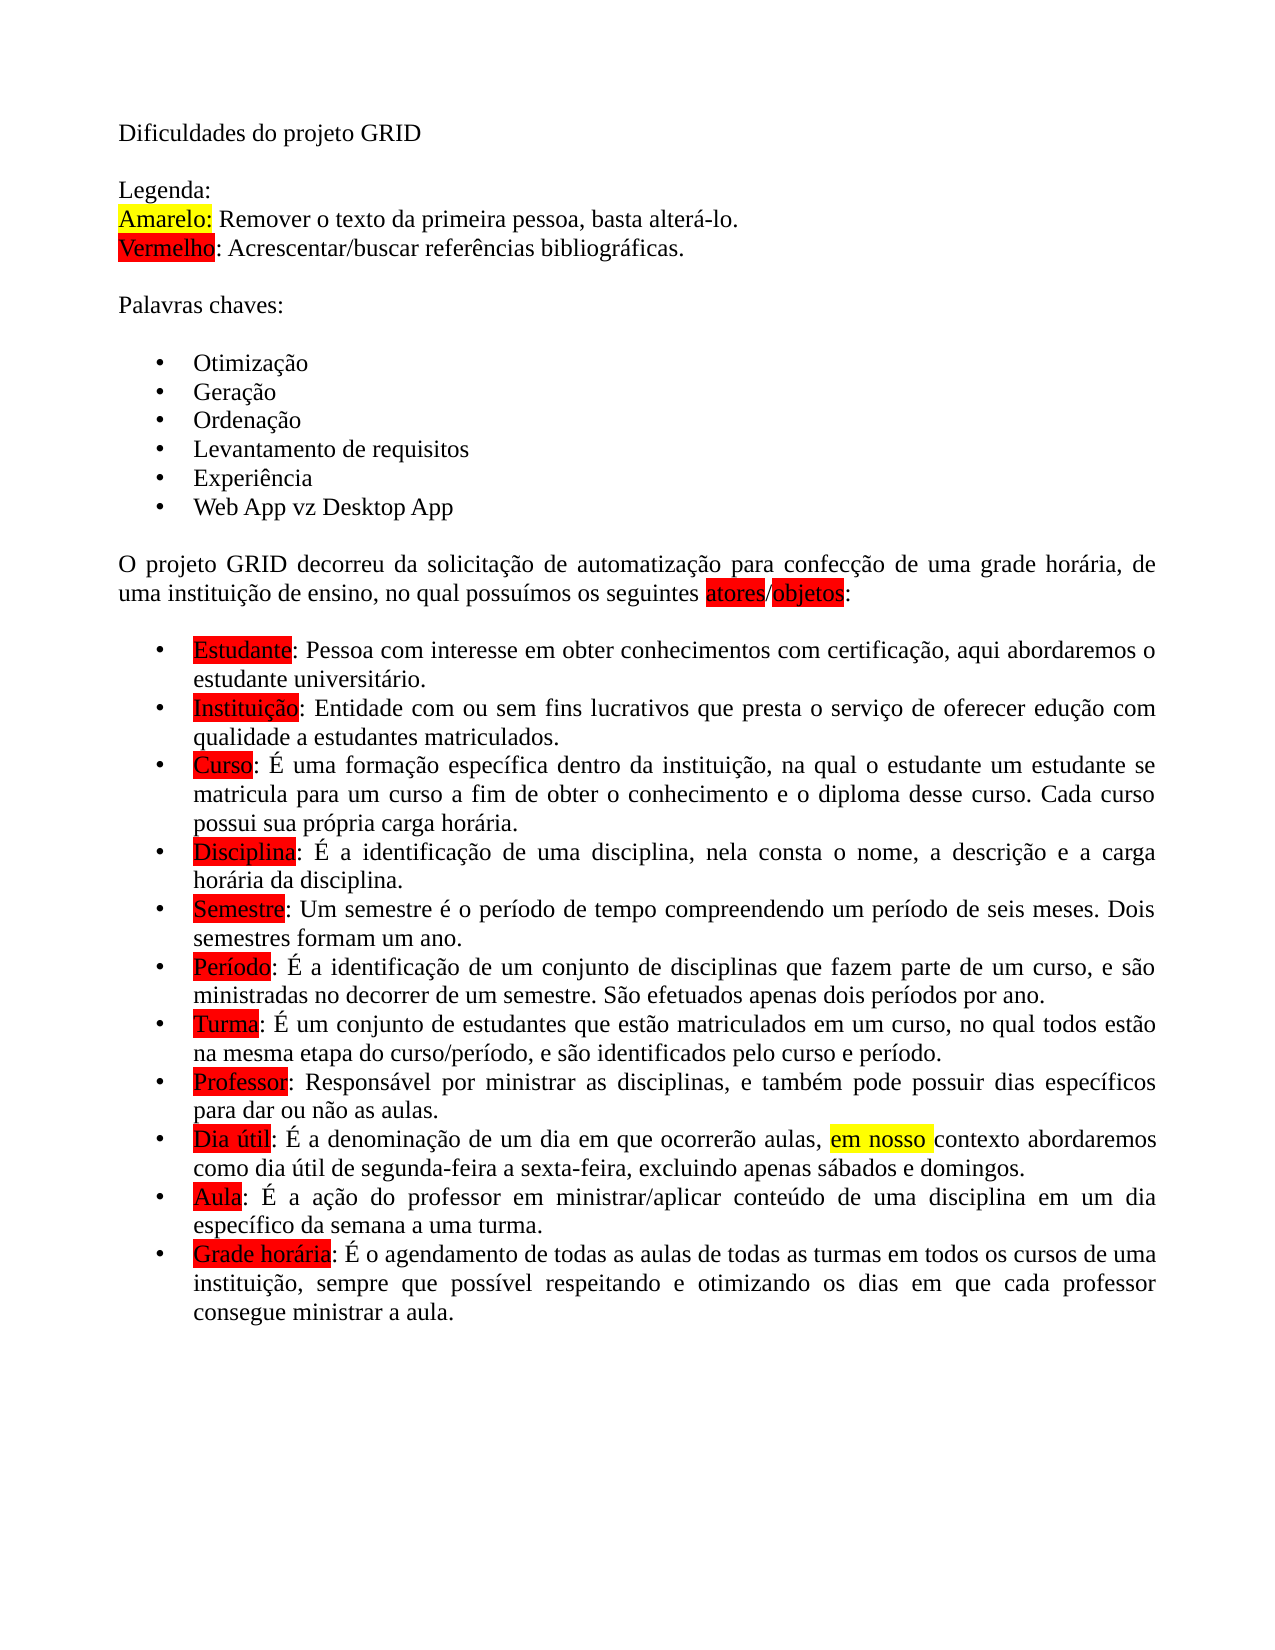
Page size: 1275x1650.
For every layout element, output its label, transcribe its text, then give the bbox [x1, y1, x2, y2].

list Grade horária: É o agendamento de todas as aulas de todas as turmas em todos os cursos de uma instituição, sempre que possível respeitando e otimizando os dias em que cada professor consegue ministrar a aula. [156, 1239, 1157, 1326]
list Ordenação [156, 406, 1157, 434]
list Aula: É a ação do professor em ministrar/aplicar conteúdo de uma disciplina em um dia específico da semana a uma turma. [156, 1182, 1157, 1239]
list Professor: Responsável por ministrar as disciplinas, e também pode possuir dias específicos para dar ou não as aulas. [156, 1067, 1157, 1124]
text Amarelo: Remover o texto da primeira pessoa, basta alterá-lo. [118, 204, 1157, 233]
list Otimização [156, 348, 1157, 377]
text Dificuldades do projeto GRID [118, 118, 1157, 147]
list Disciplina: É a identificação de uma disciplina, nela consta o nome, a descrição e a carga horária da disciplina. [156, 837, 1157, 894]
list Curso: É uma formação específica dentro da instituição, na qual o estudante um estudante se matricula para um curso a fim de obter o conhecimento e o diploma desse curso. Cada curso possui sua própria carga horária. [156, 751, 1157, 837]
list Levantamento de requisitos [156, 434, 1157, 463]
list Geração [156, 377, 1157, 406]
list Dia útil: É a denominação de um dia em que ocorrerão aulas, em nosso contexto abordaremos como dia útil de segunda-feira a sexta-feira, excluindo apenas sábados e domingos. [156, 1124, 1157, 1182]
list Instituição: Entidade com ou sem fins lucrativos que presta o serviço de oferecer edução com qualidade a estudantes matriculados. [156, 693, 1157, 751]
text Palavras chaves: [118, 291, 1157, 319]
list Estudante: Pessoa com interesse em obter conhecimentos com certificação, aqui abordaremos o estudante universitário. [156, 636, 1157, 693]
list Turma: É um conjunto de estudantes que estão matriculados em um curso, no qual todos estão na mesma etapa do curso/período, e são identificados pelo curso e período. [156, 1009, 1157, 1067]
text O projeto GRID decorreu da solicitação de automatização para confecção de uma grade horária, de uma instituição de ensino, no qual possuímos os seguintes atores/objetos: [118, 549, 1157, 607]
text Vermelho: Acrescentar/buscar referências bibliográficas. [118, 233, 1157, 262]
list Semestre: Um semestre é o período de tempo compreendendo um período de seis meses. Dois semestres formam um ano. [156, 894, 1157, 952]
list Período: É a identificação de um conjunto de disciplinas que fazem parte de um curso, e são ministradas no decorrer de um semestre. São efetuados apenas dois períodos por ano. [156, 952, 1157, 1009]
list Experiência [156, 463, 1157, 492]
list Web App vz Desktop App [156, 492, 1157, 521]
text Legenda: [118, 176, 1157, 204]
